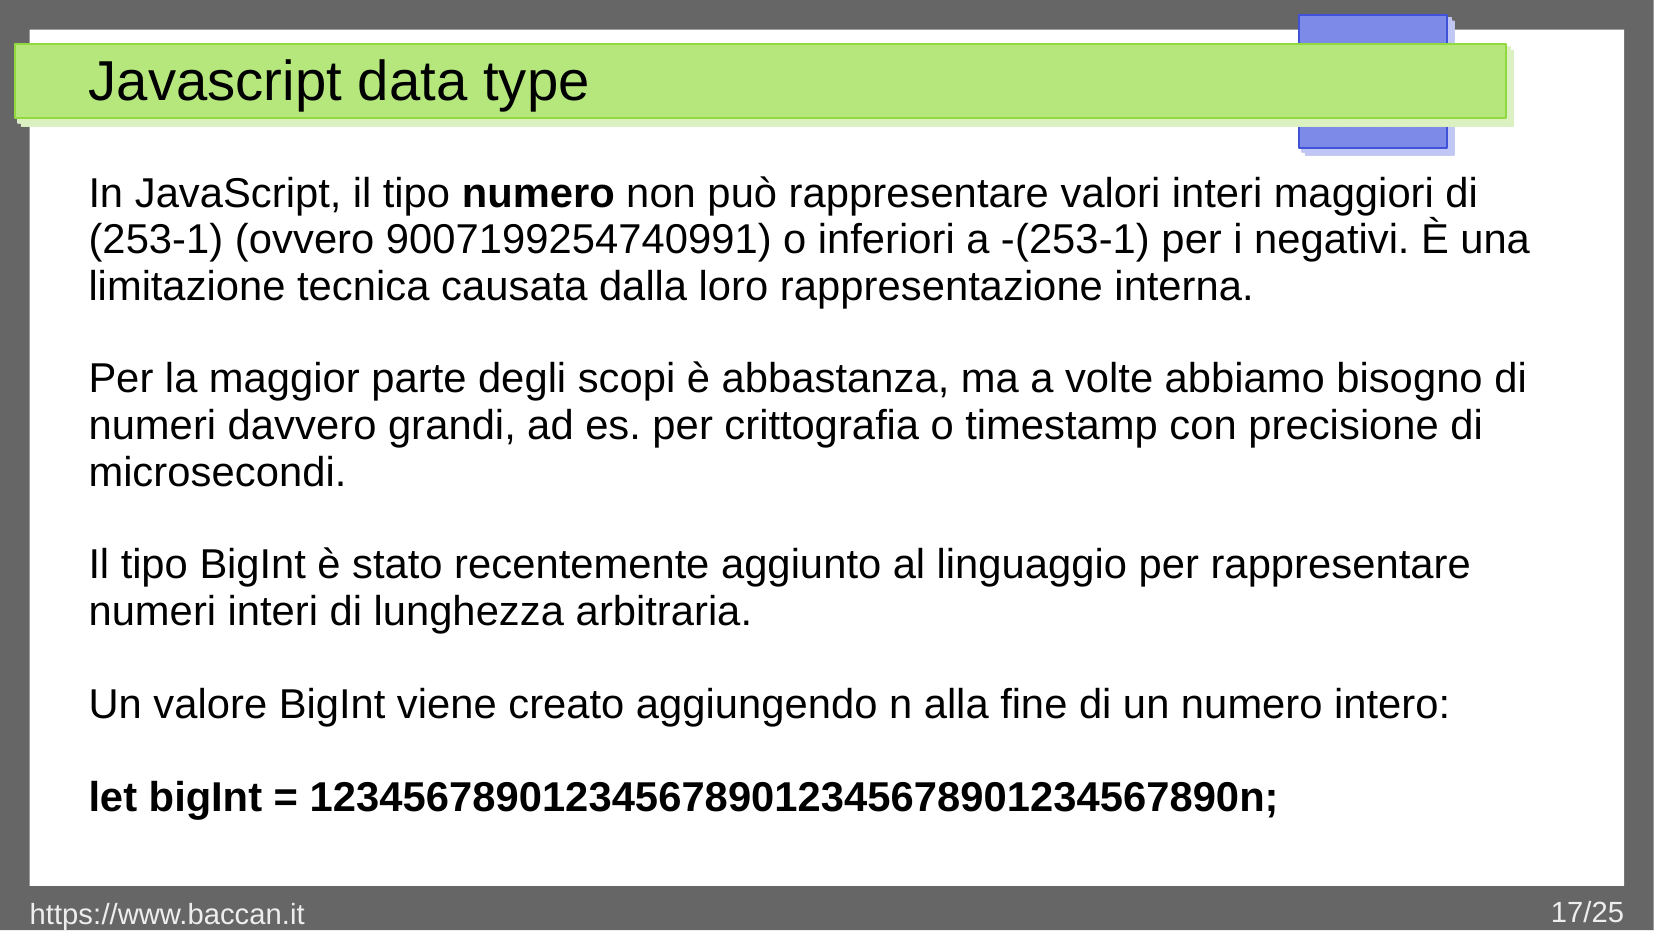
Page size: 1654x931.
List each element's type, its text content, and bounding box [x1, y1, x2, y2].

title Javascript data type [88, 44, 1506, 119]
text_box In JavaScript, il tipo numero non può rappresentare valori interi maggiori di (253-1) (ovvero 9007199254740991) o inferiori a -(253-1) per i negativi. È una limitazione tecnica causata dalla loro rappresentazione interna. Per la maggior parte degli scopi è abbastanza, ma a volte abbiamo bisogno di numeri davvero grandi, ad es. per crittografia o timestamp con precisione di microsecondi. Il tipo BigInt è stato recentemente aggiunto al linguaggio per rappresentare numeri interi di lunghezza arbitraria. Un valore BigInt viene creato aggiungendo n alla fine di un numero intero: let bigInt = 1234567890123456789012345678901234567890n; [88, 169, 1565, 821]
